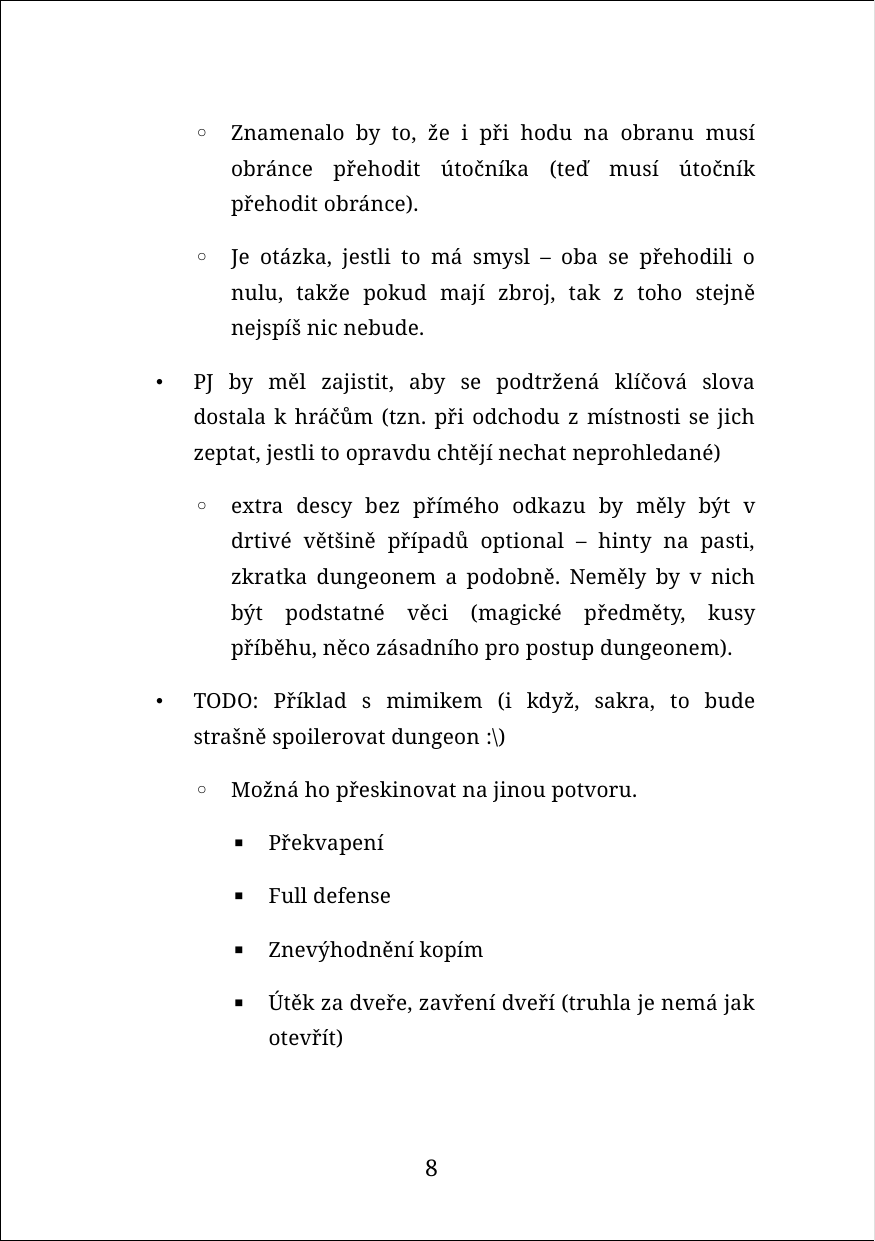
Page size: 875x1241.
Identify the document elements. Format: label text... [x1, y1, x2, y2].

list TODO: Příklad s mimikem (i když, sakra, to bude strašně spoilerovat dungeon :\) [156, 686, 756, 750]
list Překvapení [231, 828, 756, 857]
list Je otázka, jestli to má smysl – oba se přehodili o nulu, takže pokud mají zbroj, tak z toho stejně nejspíš nic nebude. [193, 242, 756, 342]
list Útěk za dveře, zavření dveří (truhla je nemá jak otevřít) [231, 988, 756, 1052]
list PJ by měl zajistit, aby se podtržená klíčová slova dostala k hráčům (tzn. při odchodu z místnosti se jich zeptat, jestli to opravdu chtějí nechat neprohledané) [156, 367, 756, 466]
list Možná ho přeskinovat na jinou potvoru. [193, 775, 756, 803]
list Znevýhodnění kopím [231, 935, 756, 963]
list extra descy bez přímého odkazu by měly být v drtivé většině případů optional – hinty na pasti, zkratka dungeonem a podobně. Neměly by v nich být podstatné věci (magické předměty, kusy příběhu, něco zásadního pro postup dungeonem). [193, 491, 756, 662]
list Znamenalo by to, že i při hodu na obranu musí obránce přehodit útočníka (teď musí útočník přehodit obránce). [193, 118, 756, 218]
list Full defense [231, 882, 756, 910]
